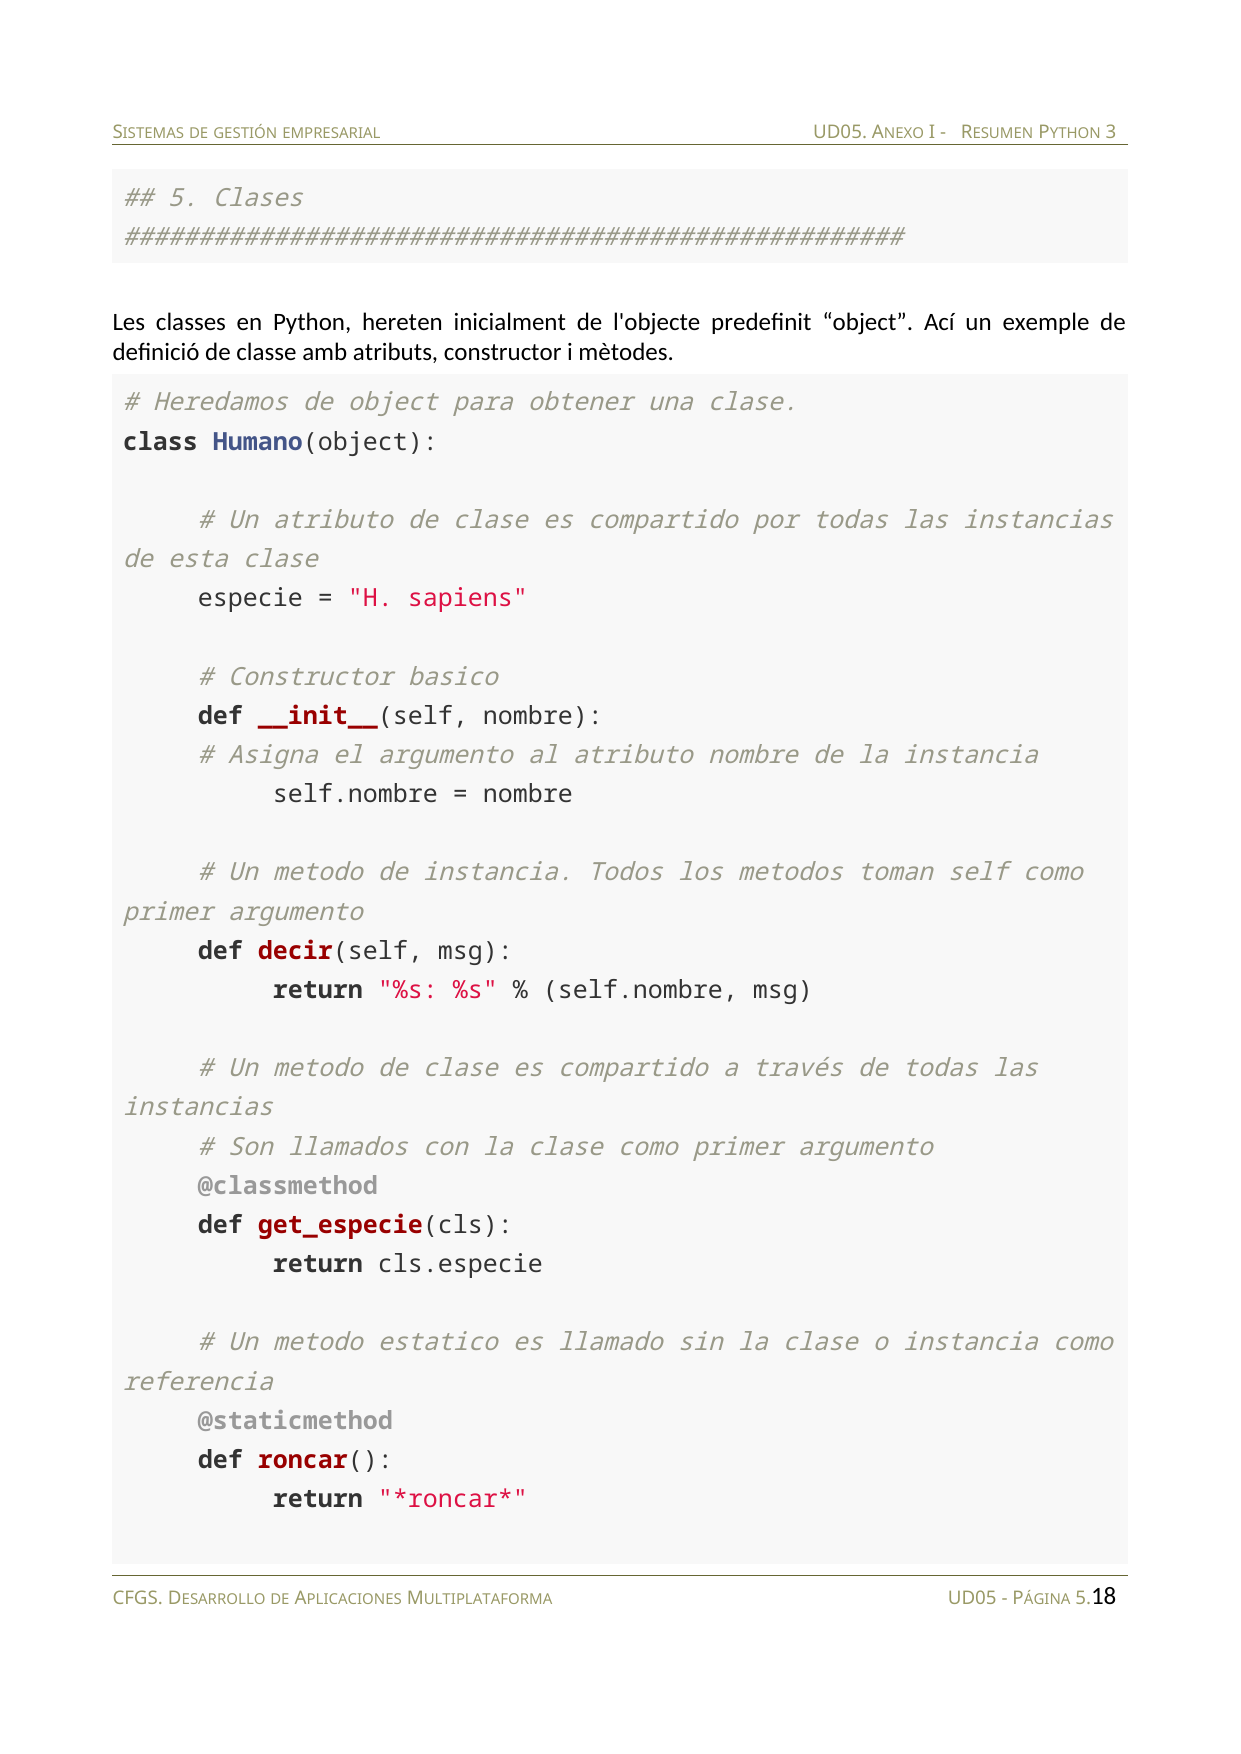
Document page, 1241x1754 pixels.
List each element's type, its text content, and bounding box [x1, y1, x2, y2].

text Les classes en Python, hereten inicialment de l'objecte predefinit “object”. Ací un exemple de definició de classe amb atributs, constructor i mètodes. [112, 306, 1128, 367]
table_header ## 5. Clases #################################################### [112, 169, 1128, 263]
table_header # Heredamos de object para obtener una clase. class Humano(object): # Un atributo de clase es compartido por todas las instancias de esta clase especie = "H. sapiens" # Constructor basico def __init__(self, nombre): # Asigna el argumento al atributo nombre de la instancia self.nombre = nombre # Un metodo de instancia. Todos los metodos toman self como primer argumento def decir(self, msg): return "%s: %s" % (self.nombre, msg) # Un metodo de clase es compartido a través de todas las instancias # Son llamados con la clase como primer argumento @classmethod def get_especie(cls): return cls.especie # Un metodo estatico es llamado sin la clase o instancia como referencia @staticmethod def roncar(): return "*roncar*" [112, 374, 1128, 1564]
